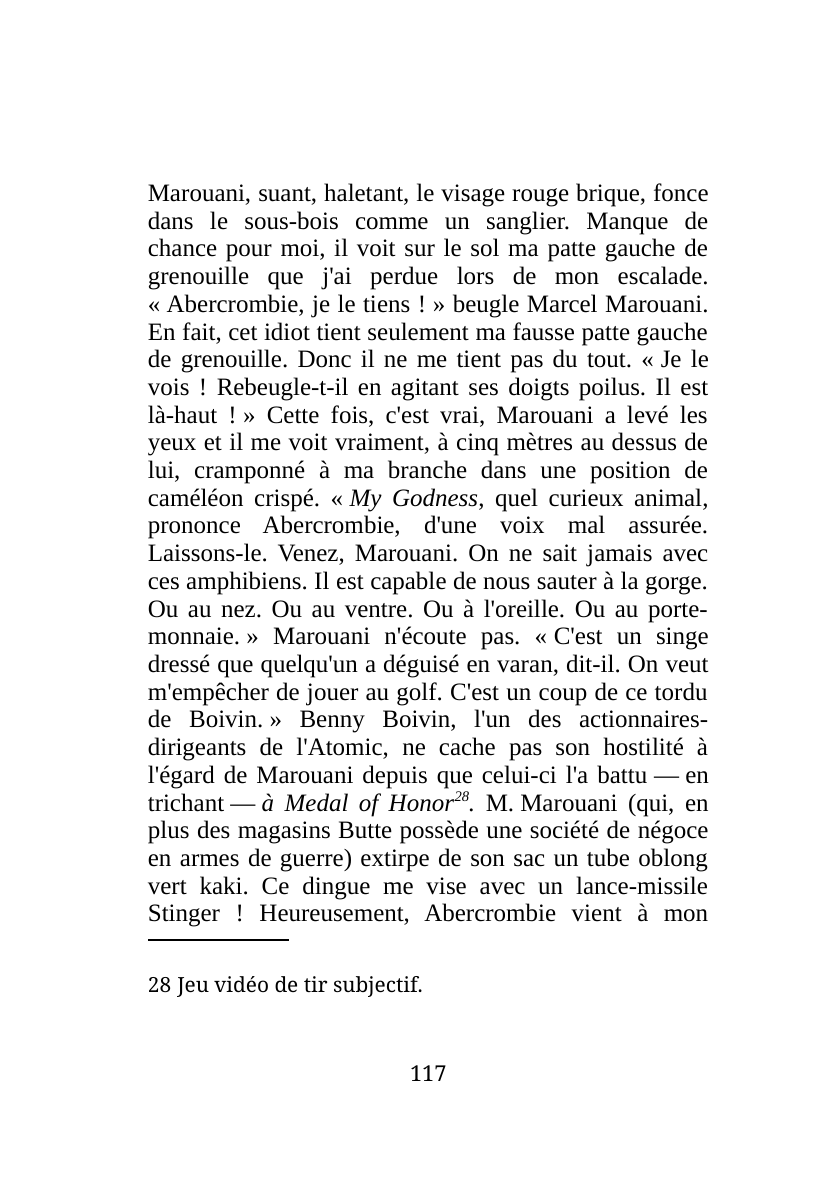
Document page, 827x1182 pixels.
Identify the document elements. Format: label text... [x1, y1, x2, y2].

text Jeu vidéo de tir subjectif. [148, 970, 709, 998]
text Marouani, suant, haletant, le visage rouge brique, fonce dans le sous-bois comme un sanglier. Manque de chance pour moi, il voit sur le sol ma patte gauche de grenouille que j'ai perdue lors de mon escalade. « Abercrombie, je le tiens ! » beugle Marcel Marouani. En fait, cet idiot tient seulement ma fausse patte gauche de grenouille. Donc il ne me tient pas du tout. « Je le vois ! Rebeugle-t-il en agitant ses doigts poilus. Il est là-haut ! » Cette fois, c'est vrai, Marouani a levé les yeux et il me voit vraiment, à cinq mètres au dessus de lui, cramponné à ma branche dans une position de caméléon crispé. « My Godness, quel curieux animal, prononce Abercrombie, d'une voix mal assurée. Laissons-le. Venez, Marouani. On ne sait jamais avec ces amphibiens. Il est capable de nous sauter à la gorge. Ou au nez. Ou au ventre. Ou à l'oreille. Ou au porte-monnaie. » Marouani n'écoute pas. « C'est un singe dressé que quelqu'un a déguisé en varan, dit-il. On veut m'empêcher de jouer au golf. C'est un coup de ce tordu de Boivin. » Benny Boivin, l'un des actionnaires-dirigeants de l'Atomic, ne cache pas son hostilité à l'égard de Marouani depuis que celui-ci l'a battu — en trichant — à Medal of Honor. M. Marouani (qui, en plus des magasins Butte possède une société de négoce en armes de guerre) extirpe de son sac un tube oblong vert kaki. Ce dingue me vise avec un lance-missile Stinger ! Heureusement, Abercrombie vient à mon [148, 179, 709, 927]
